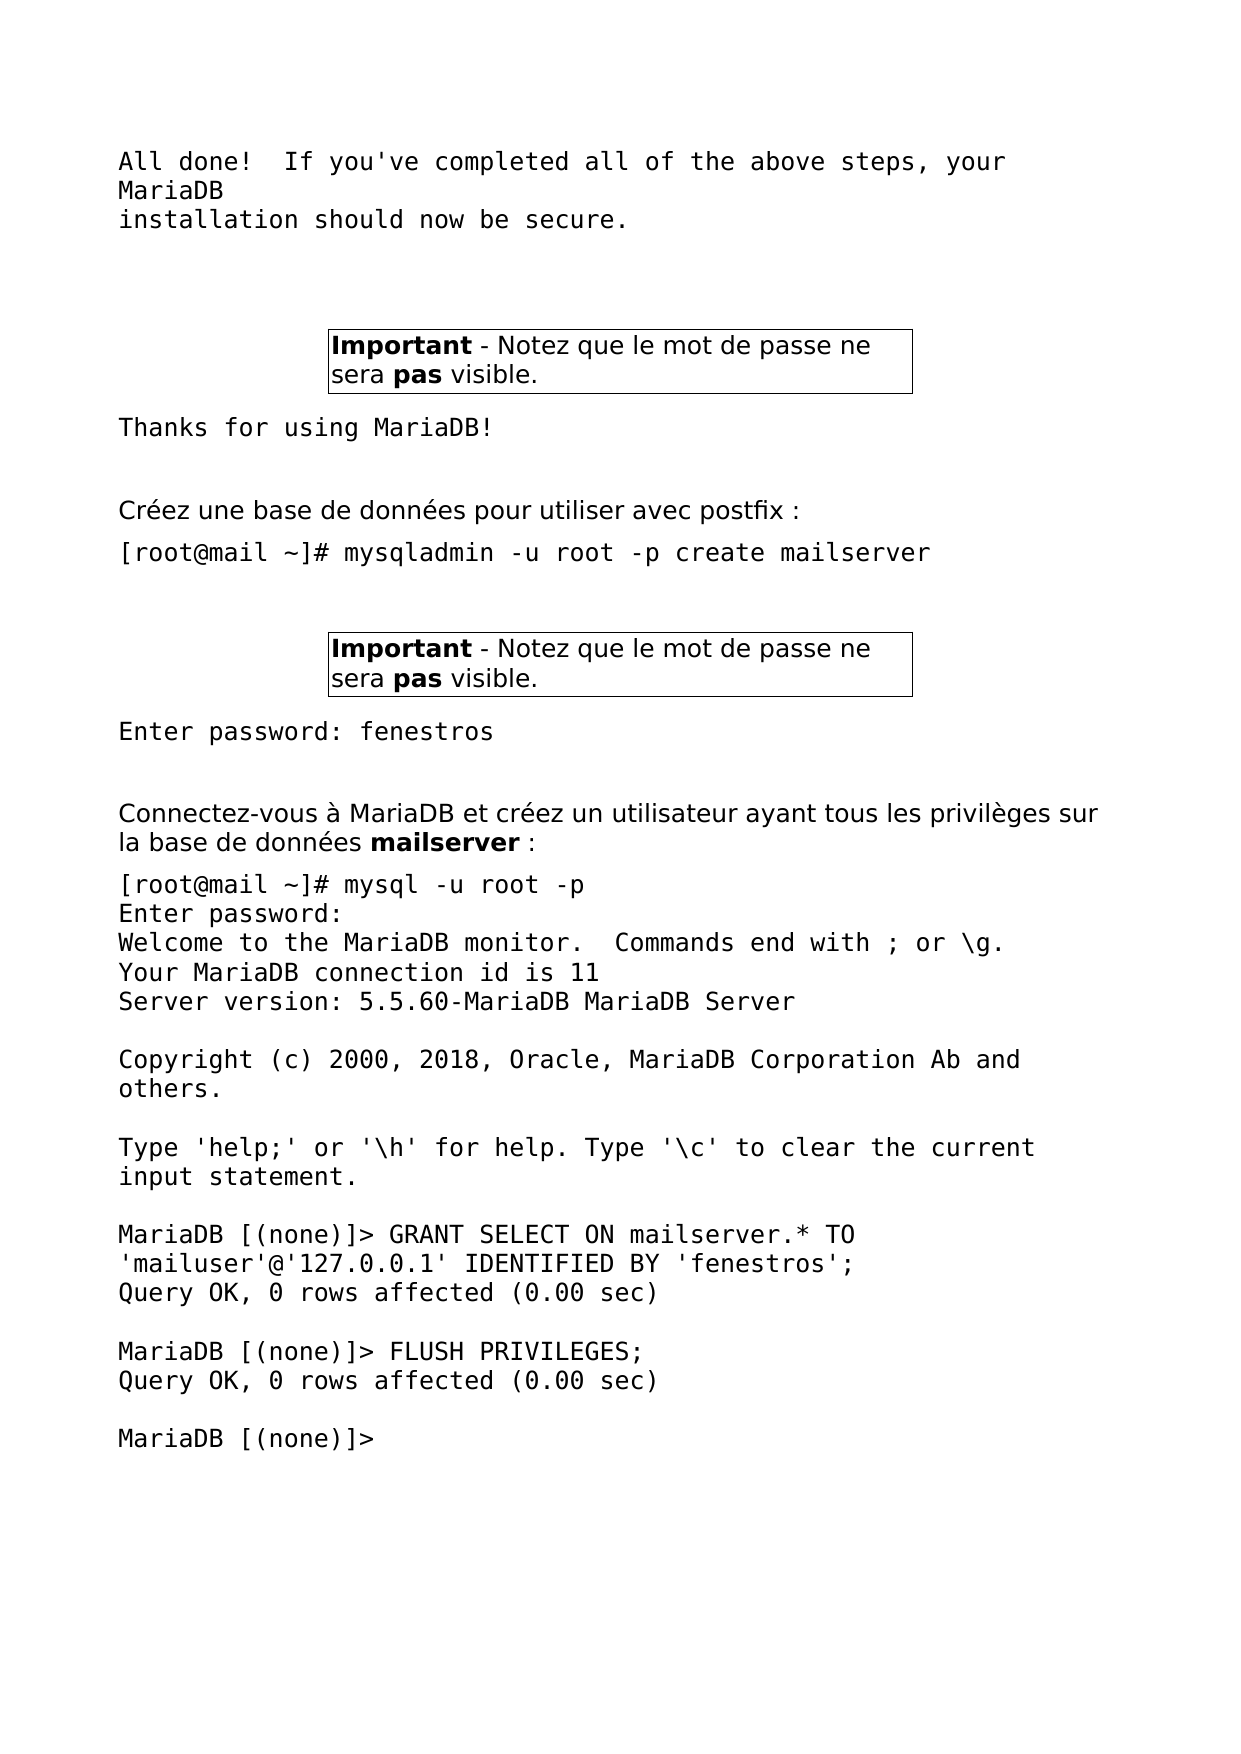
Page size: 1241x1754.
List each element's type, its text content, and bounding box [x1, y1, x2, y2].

table_header Important - Notez que le mot de passe ne sera pas visible. [329, 330, 912, 393]
table_header Important - Notez que le mot de passe ne sera pas visible. [329, 633, 912, 696]
text [root@mail ~]# mysql -u root -p Enter password: Welcome to the MariaDB monitor. Commands end with ; or \g. Your MariaDB connection id is 11 Server version: 5.5.60-MariaDB MariaDB Server Copyright (c) 2000, 2018, Oracle, MariaDB Corporation Ab and others. Type 'help;' or '\h' for help. Type '\c' to clear the current input statement. MariaDB [(none)]> GRANT SELECT ON mailserver.* TO 'mailuser'@'127.0.0.1' IDENTIFIED BY 'fenestros'; Query OK, 0 rows affected (0.00 sec) MariaDB [(none)]> FLUSH PRIVILEGES; Query OK, 0 rows affected (0.00 sec) MariaDB [(none)]> [118, 870, 1122, 1453]
text Connectez-vous à MariaDB et créez un utilisateur ayant tous les privilèges sur la base de données mailserver : [118, 799, 1122, 858]
text Créez une base de données pour utiliser avec postfix : [118, 496, 1122, 525]
text [root@mail ~]# mysqladmin -u root -p create mailserver Enter password: fenestros [118, 538, 1122, 746]
text All done! If you've completed all of the above steps, your MariaDB installation should now be secure. Thanks for using MariaDB! [118, 118, 1122, 443]
